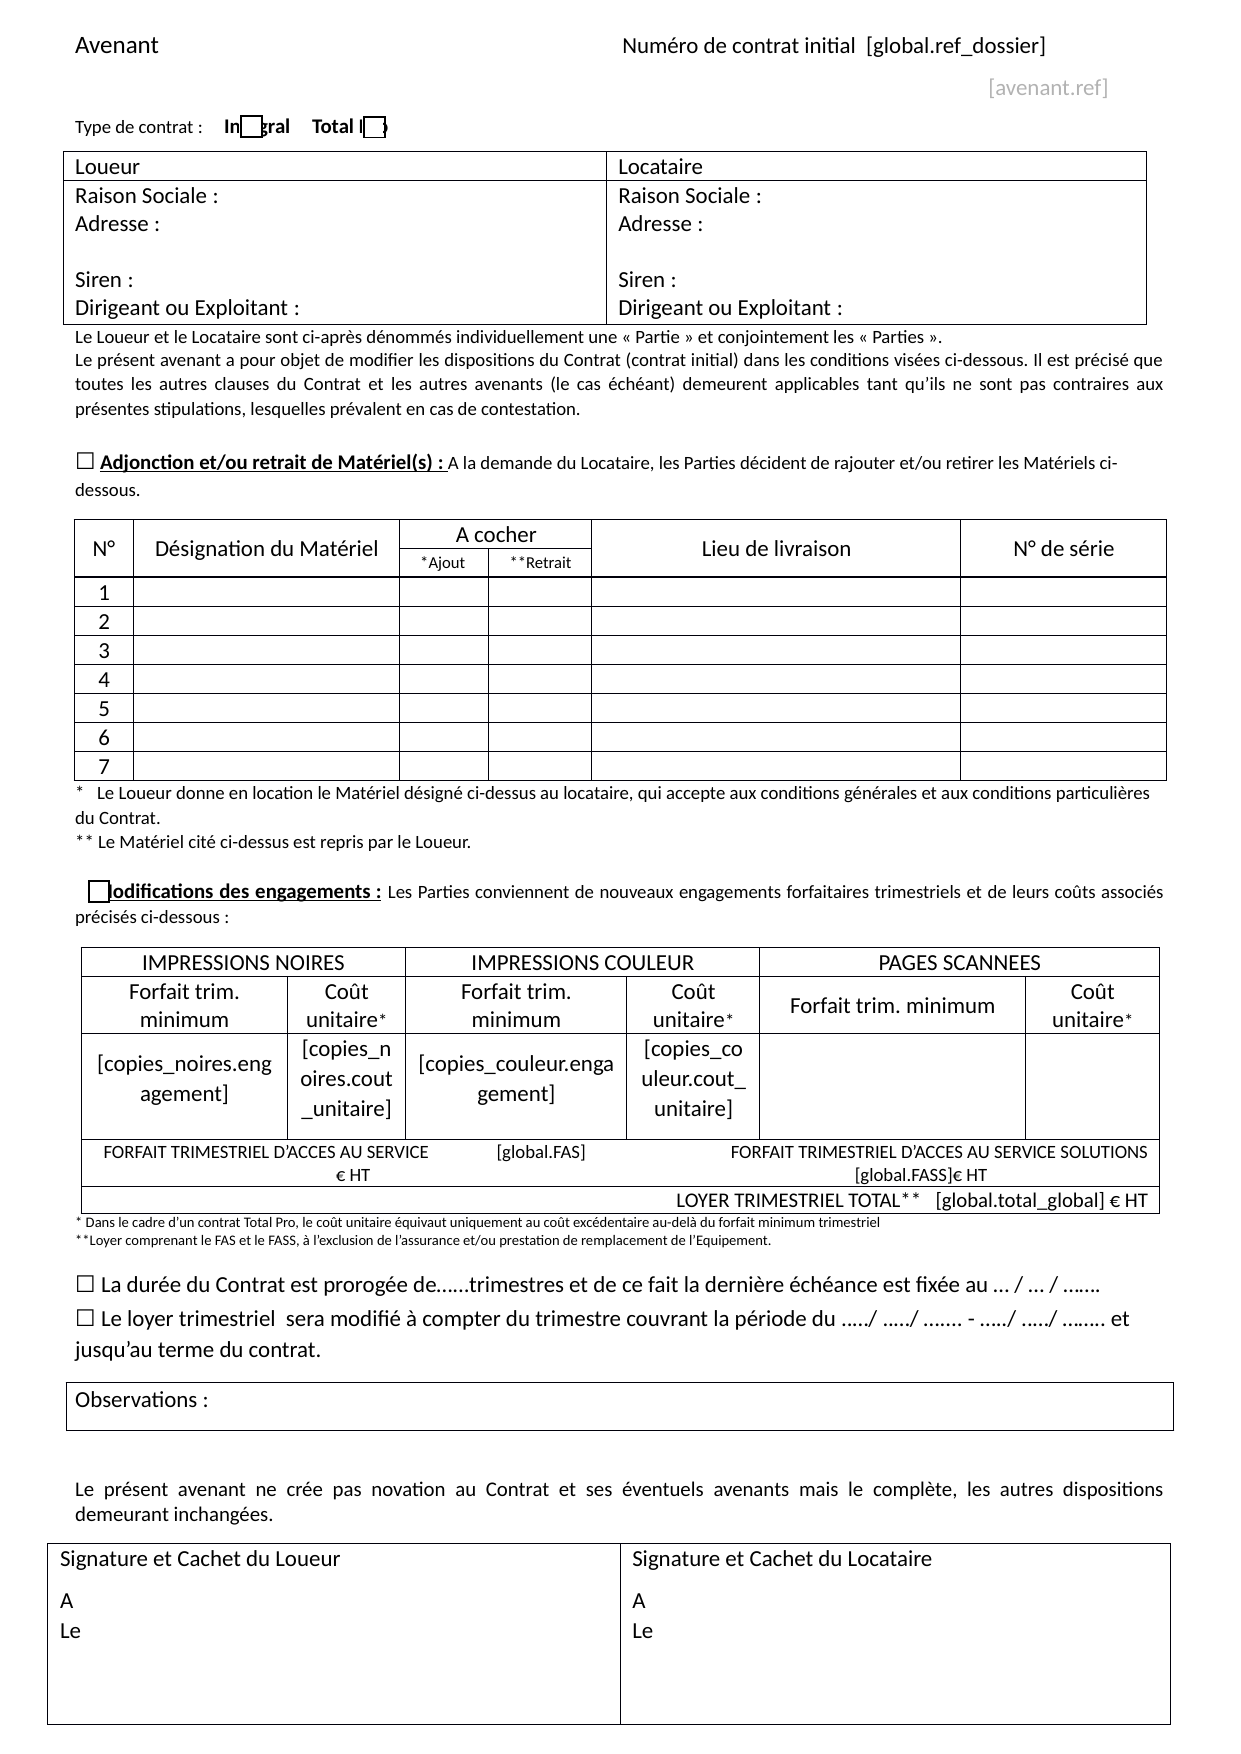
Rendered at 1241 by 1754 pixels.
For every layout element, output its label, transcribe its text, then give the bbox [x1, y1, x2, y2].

text [avenant.ref] [75, 73, 1165, 101]
table_cell FORFAIT TRIMESTRIEL D’ACCES AU SERVICE SOLUTIONS [global.FASS]€ HT [597, 1140, 1159, 1186]
table_header N° [75, 520, 133, 576]
table_cell [489, 694, 591, 722]
table_cell [489, 607, 591, 635]
text **Loyer comprenant le FAS et le FASS, à l’exclusion de l’assurance et/ou prestation de remplacement de l’Equipement. [75, 1231, 1165, 1249]
table_header N° de série [961, 520, 1166, 576]
table_header A cocher [400, 520, 591, 548]
table_cell [copies_noires.cout_unitaire] [288, 1034, 405, 1139]
table_header Locataire [607, 152, 1146, 180]
text Type de contrat : Intégral Total Pro [75, 113, 1165, 138]
text * Dans le cadre d’un contrat Total Pro, le coût unitaire équivaut uniquement au coût excédentaire au-delà du forfait minimum trimestriel [75, 1213, 1165, 1231]
table_cell 4 [75, 665, 133, 693]
table_header Désignation du Matériel [134, 520, 399, 576]
text Le présent avenant ne crée pas novation au Contrat et ses éventuels avenants mais le complète, les autres dispositions demeurant inchangées. [75, 1476, 1165, 1527]
text * Le Loueur donne en location le Matériel désigné ci-dessus au locataire, qui accepte aux conditions générales et aux conditions particulières du Contrat. [75, 781, 1165, 829]
table_cell 7 [75, 752, 133, 780]
table_cell Forfait trim. minimum [82, 977, 287, 1033]
table_cell [961, 665, 1166, 693]
table_cell Raison Sociale : Adresse : Siren : Dirigeant ou Exploitant : [607, 181, 1146, 324]
text Le Loueur et le Locataire sont ci-après dénommés individuellement une « Partie » et conjointement les « Parties ». [75, 325, 1165, 348]
table_header IMPRESSIONS NOIRES [82, 948, 405, 976]
table_cell [961, 752, 1166, 780]
table_cell [400, 694, 488, 722]
table_cell 3 [75, 636, 133, 664]
table_cell 2 [75, 607, 133, 635]
table_cell LOYER TRIMESTRIEL TOTAL** [global.total_global] € HT [82, 1187, 1159, 1212]
table_cell [copies_noires.engagement] [82, 1034, 287, 1139]
table_cell [400, 752, 488, 780]
table_cell [489, 636, 591, 664]
table_cell [592, 578, 960, 606]
table_cell [134, 636, 399, 664]
text Observations : [67, 1383, 1173, 1430]
table_cell Coût unitaire* [627, 977, 759, 1033]
text Avenant Numéro de contrat initial [global.ref_dossier] [75, 29, 1165, 60]
text ☐ La durée du Contrat est prorogée de…...trimestres et de ce fait la dernière échéance est fixée au … / … / ……. [75, 1268, 1165, 1299]
table_cell [760, 1034, 1025, 1139]
table_cell [copies_couleur.cout_unitaire] [627, 1034, 759, 1139]
text Le présent avenant a pour objet de modifier les dispositions du Contrat (contrat initial) dans les conditions visées ci-dessous. Il est précisé que toutes les autres clauses du Contrat et les autres avenants (le cas échéant) demeurent applicables tant qu’ils ne sont pas contraires aux présentes stipulations, lesquelles prévalent en cas de contestation. [75, 348, 1165, 420]
table_cell [134, 752, 399, 780]
table_cell [489, 723, 591, 751]
table_cell [134, 723, 399, 751]
table_cell [134, 665, 399, 693]
table_cell [copies_couleur.engagement] [406, 1034, 626, 1139]
table_header Signature et Cachet du Loueur A Le [48, 1544, 620, 1724]
table_cell [400, 723, 488, 751]
table_header Lieu de livraison [592, 520, 960, 576]
table_cell [961, 636, 1166, 664]
table_cell [592, 665, 960, 693]
table_cell [592, 636, 960, 664]
table_cell Forfait trim. minimum [406, 977, 626, 1033]
table_cell FORFAIT TRIMESTRIEL D’ACCES AU SERVICE [global.FAS] € HT [82, 1140, 597, 1186]
table_header Signature et Cachet du Locataire A Le [621, 1544, 1170, 1724]
table_cell [400, 665, 488, 693]
table_cell [400, 607, 488, 635]
table_cell [592, 694, 960, 722]
table_cell *Ajout [400, 549, 488, 576]
table_cell Coût unitaire* [288, 977, 405, 1033]
table_cell [489, 665, 591, 693]
table_cell [489, 578, 591, 606]
table_cell [1026, 1034, 1159, 1139]
table_cell 6 [75, 723, 133, 751]
table_cell Forfait trim. minimum [760, 977, 1025, 1033]
table_cell 1 [75, 578, 133, 606]
table_cell [400, 578, 488, 606]
table_cell [134, 607, 399, 635]
table_cell [961, 607, 1166, 635]
table_header IMPRESSIONS COULEUR [406, 948, 759, 976]
table_cell [592, 723, 960, 751]
table_cell [489, 752, 591, 780]
text ** Le Matériel cité ci-dessus est repris par le Loueur. [75, 831, 1165, 853]
table_cell [961, 578, 1166, 606]
table_cell [961, 723, 1166, 751]
text Modifications des engagements : Les Parties conviennent de nouveaux engagements forfaitaires trimestriels et de leurs coûts associés précisés ci-dessous : [75, 878, 1165, 928]
table_cell [134, 578, 399, 606]
table_cell [961, 694, 1166, 722]
table_cell [400, 636, 488, 664]
table_cell **Retrait [489, 549, 591, 576]
table_cell Coût unitaire* [1026, 977, 1159, 1033]
table_header PAGES SCANNEES [760, 948, 1159, 976]
text ☐ Adjonction et/ou retrait de Matériel(s) : A la demande du Locataire, les Parties décident de rajouter et/ou retirer les Matériels ci-dessous. [75, 445, 1165, 501]
table_cell [134, 694, 399, 722]
table_cell [592, 607, 960, 635]
text ☐ Le loyer trimestriel sera modifié à compter du trimestre couvrant la période du ..…/ ..…/ ….... - …../ ..…/ …….. et jusqu’au terme du contrat. [75, 1302, 1165, 1363]
table_cell [592, 752, 960, 780]
table_cell Raison Sociale : Adresse : Siren : Dirigeant ou Exploitant : [64, 181, 606, 324]
table_cell 5 [75, 694, 133, 722]
table_header Loueur [64, 152, 606, 180]
